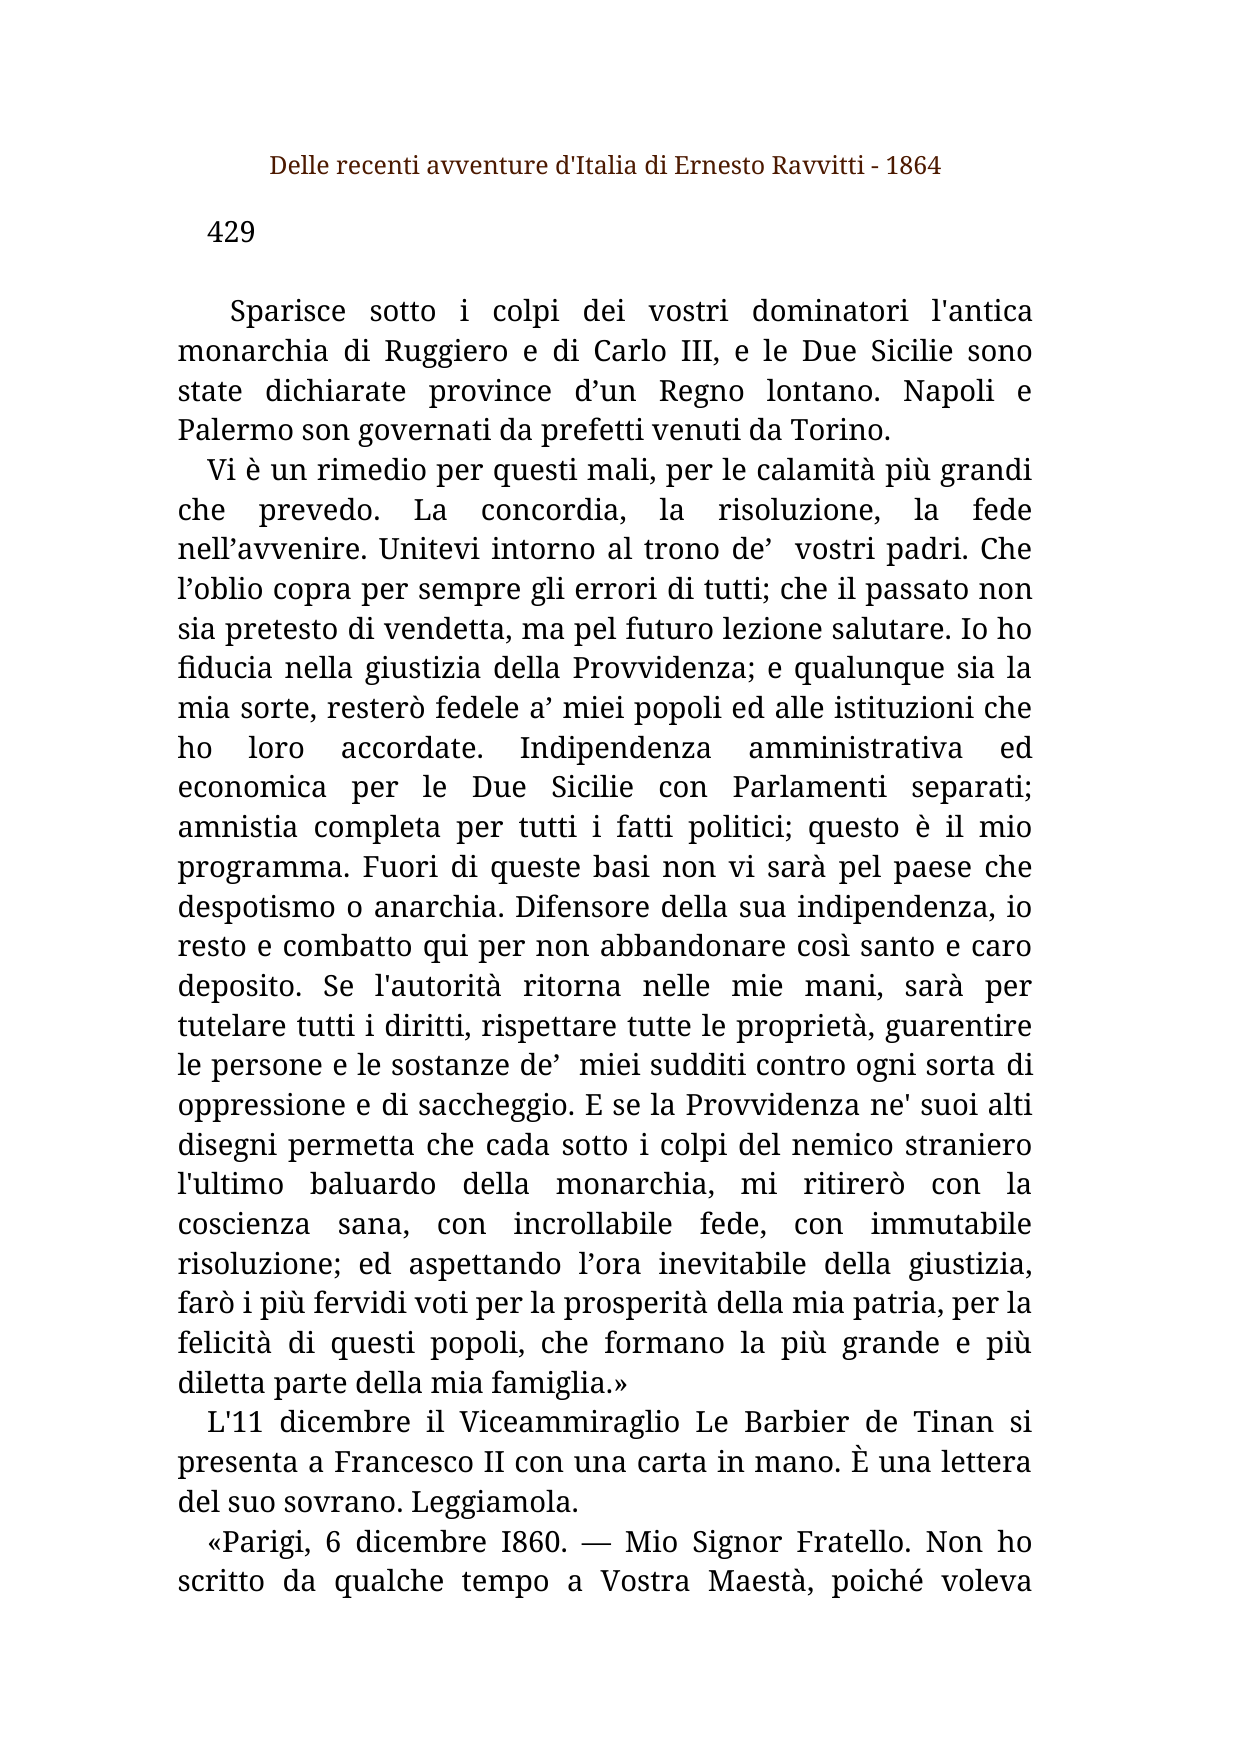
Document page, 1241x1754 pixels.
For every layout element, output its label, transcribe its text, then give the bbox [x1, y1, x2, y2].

text Sparisce sotto i colpi dei vostri dominatori l'antica monarchia di Ruggiero e di Carlo III, e le Due Sicilie sono state dichiarate province d’un Regno lontano. Napoli e Palermo son governati da prefetti venuti da Torino. [177, 291, 1033, 449]
text L'11 dicembre il Viceammiraglio Le Barbier de Tinan si presenta a Francesco II con una carta in mano. È una lettera del suo sovrano. Leggiamola. [177, 1402, 1033, 1521]
text 429 [177, 211, 1033, 251]
text Vi è un rimedio per questi mali, per le calamità più grandi che prevedo. La concordia, la risoluzione, la fede nell’avvenire. Unitevi intorno al trono de’ vostri padri. Che l’oblio copra per sempre gli errori di tutti; che il passato non sia pretesto di vendetta, ma pel futuro lezione salutare. Io ho fiducia nella giustizia della Provvidenza; e qualunque sia la mia sorte, resterò fedele a’ miei popoli ed alle istituzioni che ho loro accordate. Indipendenza amministrativa ed economica per le Due Sicilie con Parlamenti separati; amnistia completa per tutti i fatti politici; questo è il mio programma. Fuori di queste basi non vi sarà pel paese che despotismo o anarchia. Difensore della sua indipendenza, io resto e combatto qui per non abbandonare così santo e caro deposito. Se l'autorità ritorna nelle mie mani, sarà per tutelare tutti i diritti, rispettare tutte le proprietà, guarentire le persone e le sostanze de’ miei sudditi contro ogni sorta di oppressione e di saccheggio. E se la Provvidenza ne' suoi alti disegni permetta che cada sotto i colpi del nemico straniero l'ultimo baluardo della monarchia, mi ritirerò con la coscienza sana, con incrollabile fede, con immutabile risoluzione; ed aspettando l’ora inevitabile della giustizia, farò i più fervidi voti per la prosperità della mia patria, per la felicità di questi popoli, che formano la più grande e più diletta parte della mia famiglia.» [177, 449, 1033, 1402]
text «Parigi, 6 dicembre I860. — Mio Signor Fratello. Non ho scritto da qualche tempo a Vostra Maestà, poiché voleva [177, 1521, 1033, 1600]
